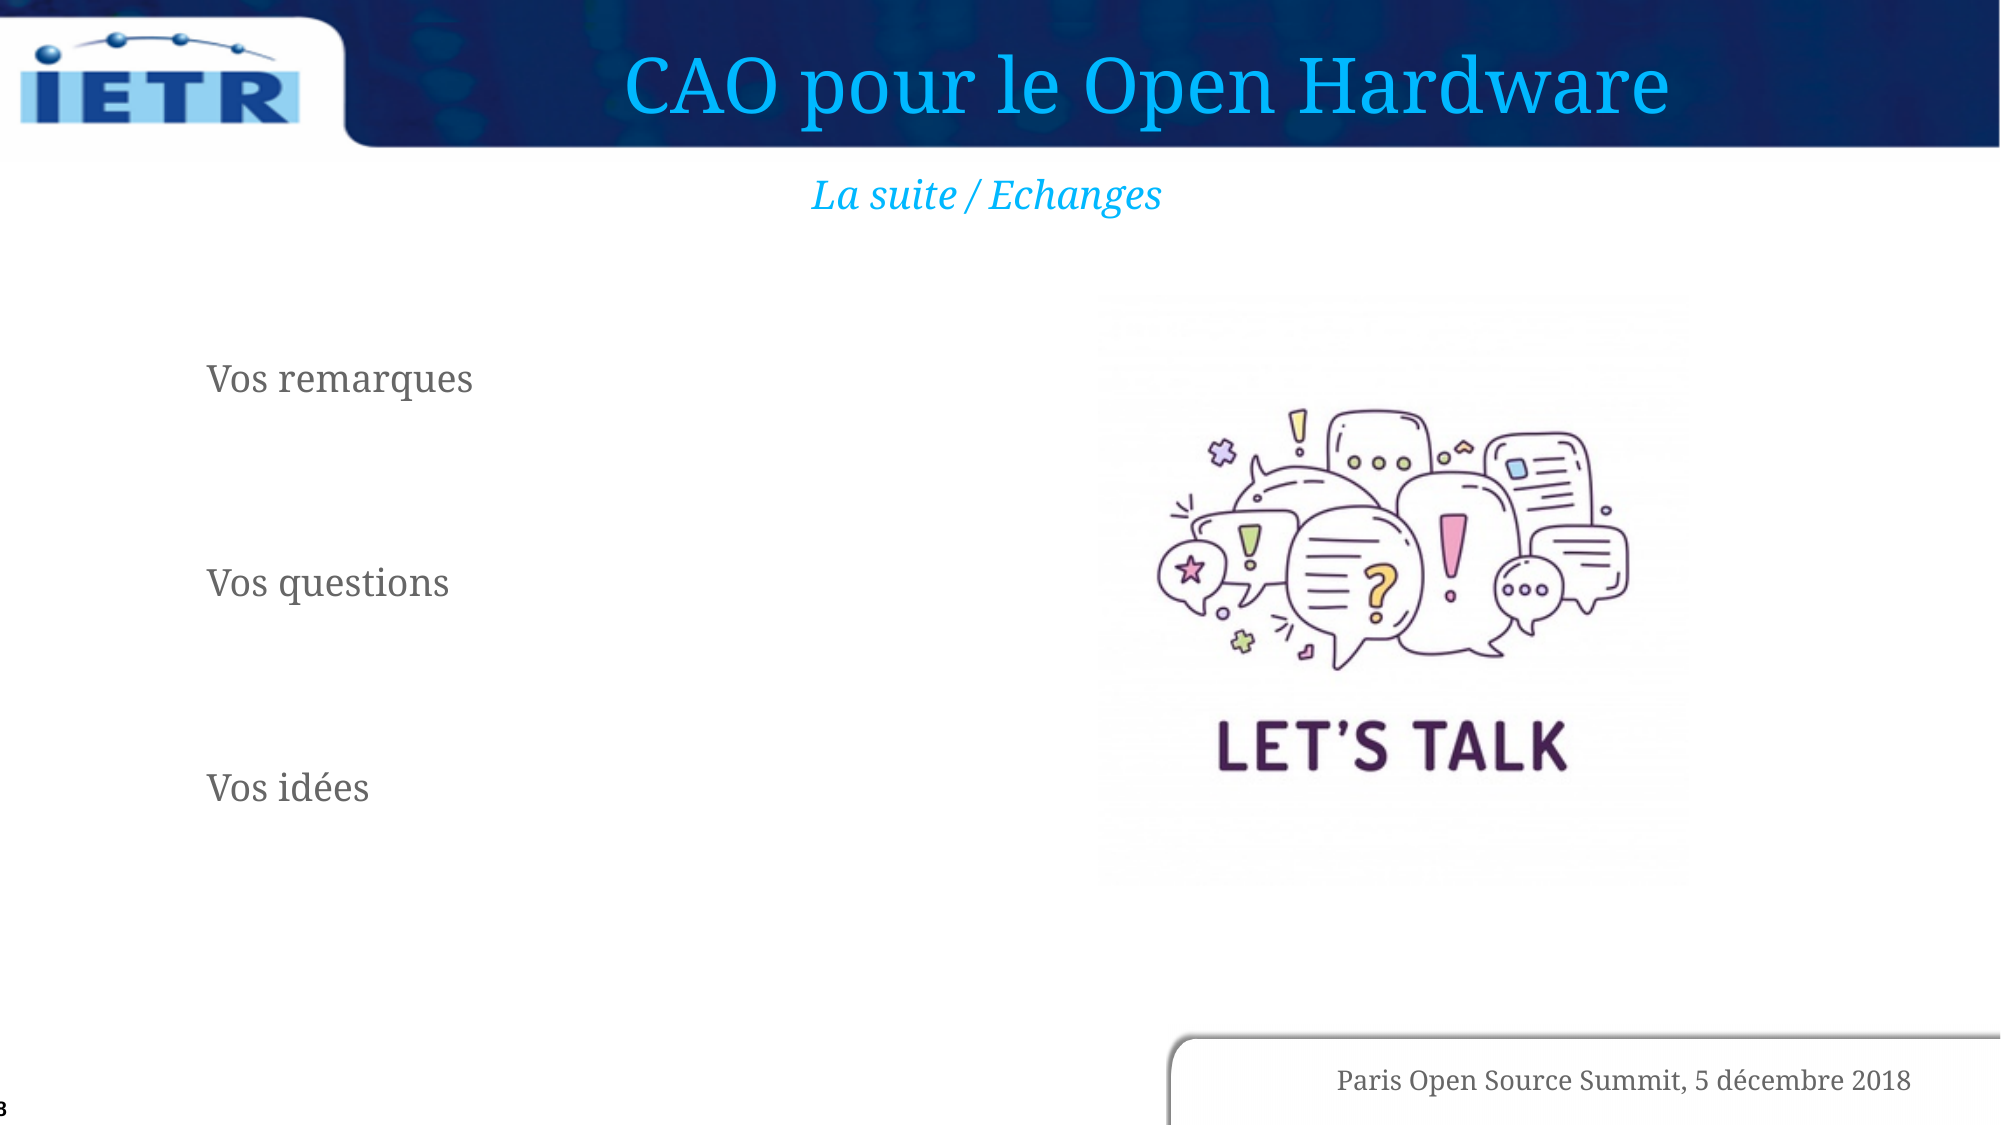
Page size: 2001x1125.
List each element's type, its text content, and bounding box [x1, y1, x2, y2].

text_box La suite / Echanges [797, 159, 1135, 253]
picture [1166, 1024, 2001, 1125]
text_box Paris Open Source Summit, 5 décembre 2018 [1322, 1054, 1982, 1106]
text_box CAO pour le Open Hardware [608, 23, 1652, 143]
picture [1098, 295, 1689, 886]
picture [0, 0, 2000, 165]
text_box Vos remarques Vos questions Vos idées [118, 259, 1867, 969]
